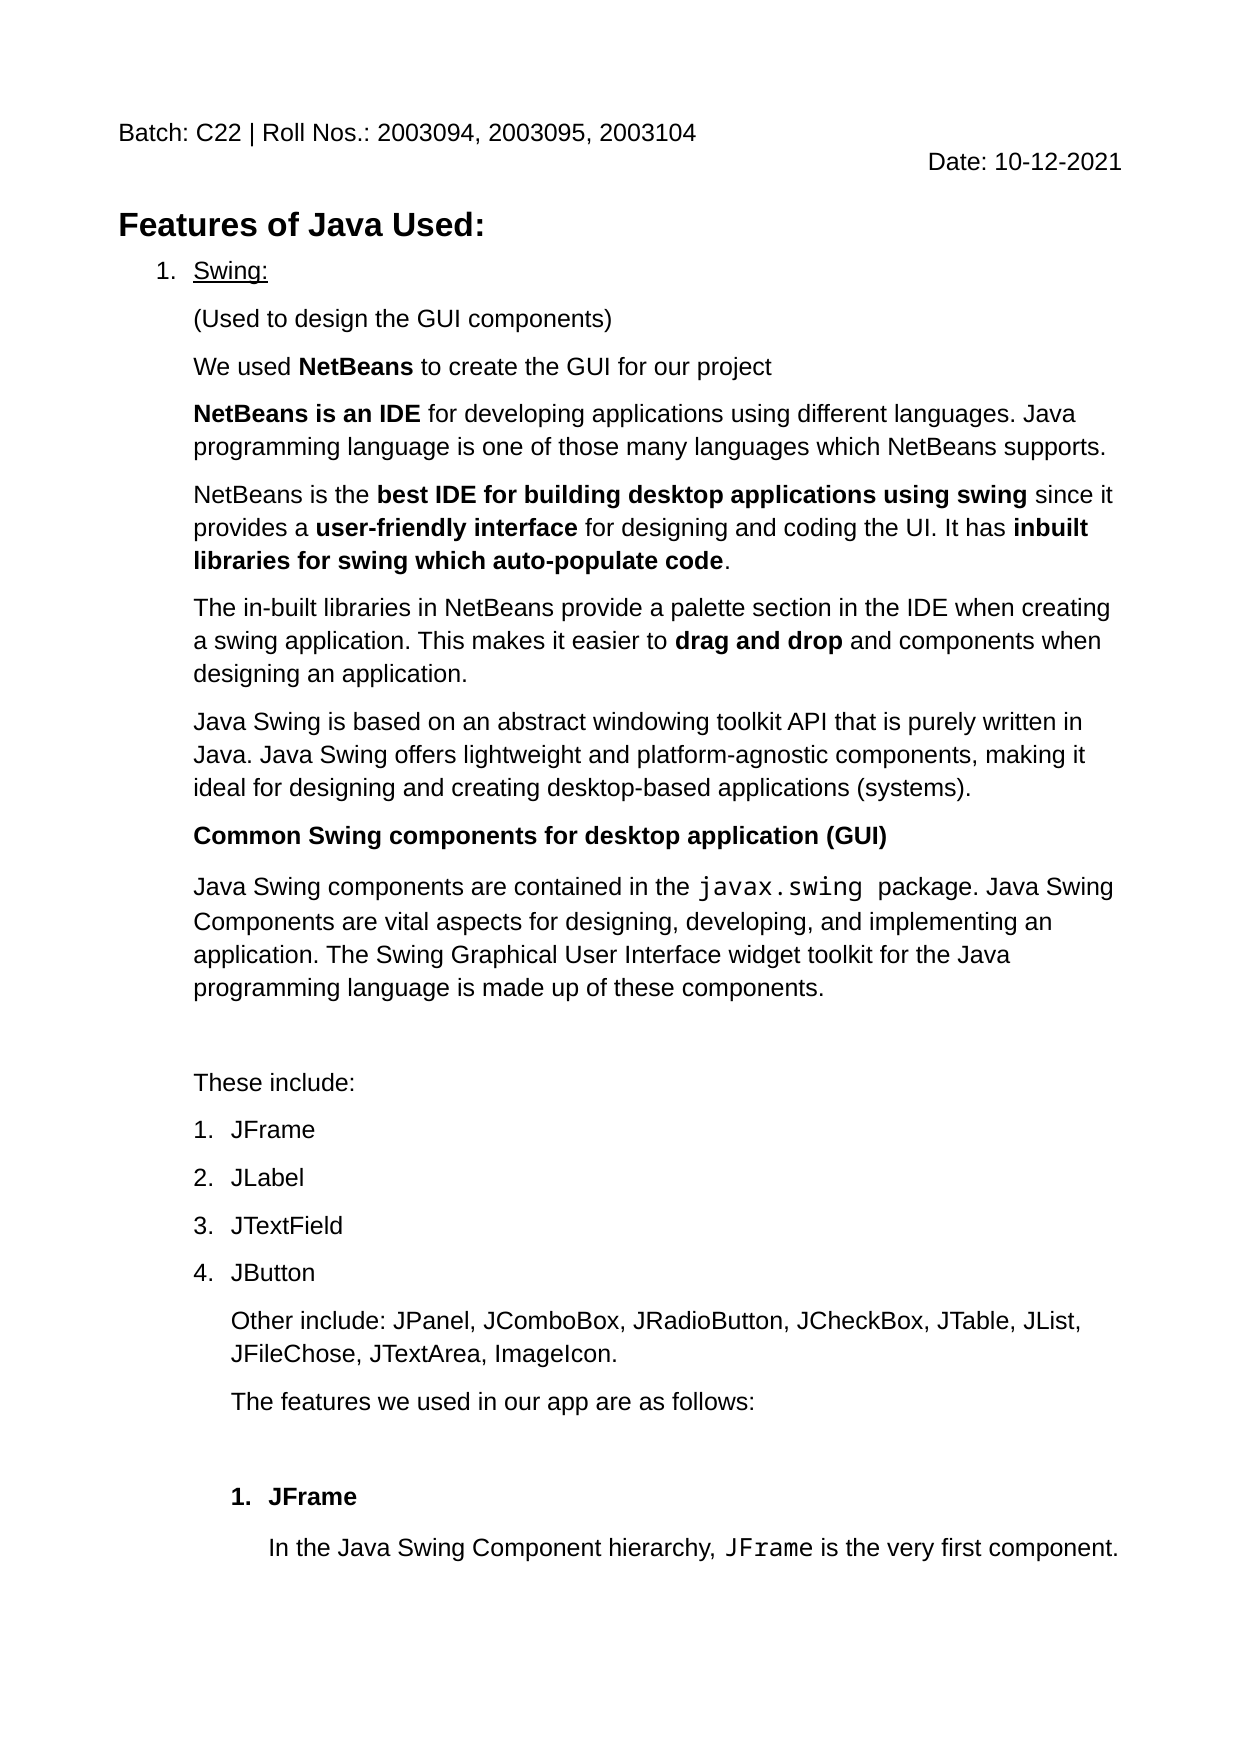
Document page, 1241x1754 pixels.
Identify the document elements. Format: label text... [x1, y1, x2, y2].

list NetBeans is the best IDE for building desktop applications using swing since it provides a user-friendly interface for designing and coding the UI. It has inbuilt libraries for swing which auto-populate code. [156, 480, 1122, 574]
list NetBeans is an IDE for developing applications using different languages. Java programming language is one of those many languages which NetBeans supports. [156, 399, 1122, 461]
list The features we used in our app are as follows: [193, 1386, 1122, 1415]
list The in-built libraries in NetBeans provide a palette section in the IDE when creating a swing application. This makes it easier to drag and drop and components when designing an application. [156, 593, 1122, 688]
list JFrame [193, 1115, 1122, 1144]
list JTextField [193, 1211, 1122, 1239]
list In the Java Swing Component hierarchy, JFrame is the very first component. [231, 1529, 1122, 1563]
list Java Swing components are contained in the javax.swing package. Java Swing Components are vital aspects for designing, developing, and implementing an application. The Swing Graphical User Interface widget toolkit for the Java programming language is made up of these components. [156, 868, 1122, 1001]
list Java Swing is based on an abstract windowing toolkit API that is purely written in Java. Java Swing offers lightweight and platform-agnostic components, making it ideal for designing and creating desktop-based applications (systems). [156, 707, 1122, 802]
list Other include: JPanel, JComboBox, JRadioButton, JCheckBox, JTable, JList, JFileChose, JTextArea, ImageIcon. [193, 1306, 1122, 1368]
list We used NetBeans to create the GUI for our project [156, 351, 1122, 380]
list Common Swing components for desktop application (GUI) [156, 821, 1122, 849]
list JLabel [193, 1163, 1122, 1192]
subtitle Features of Java Used: [118, 205, 1122, 244]
list (Used to design the GUI components) [156, 304, 1122, 333]
list JButton [193, 1258, 1122, 1287]
list These include: [156, 1068, 1122, 1097]
list JFrame [231, 1482, 1122, 1510]
list Swing: [156, 256, 1122, 285]
